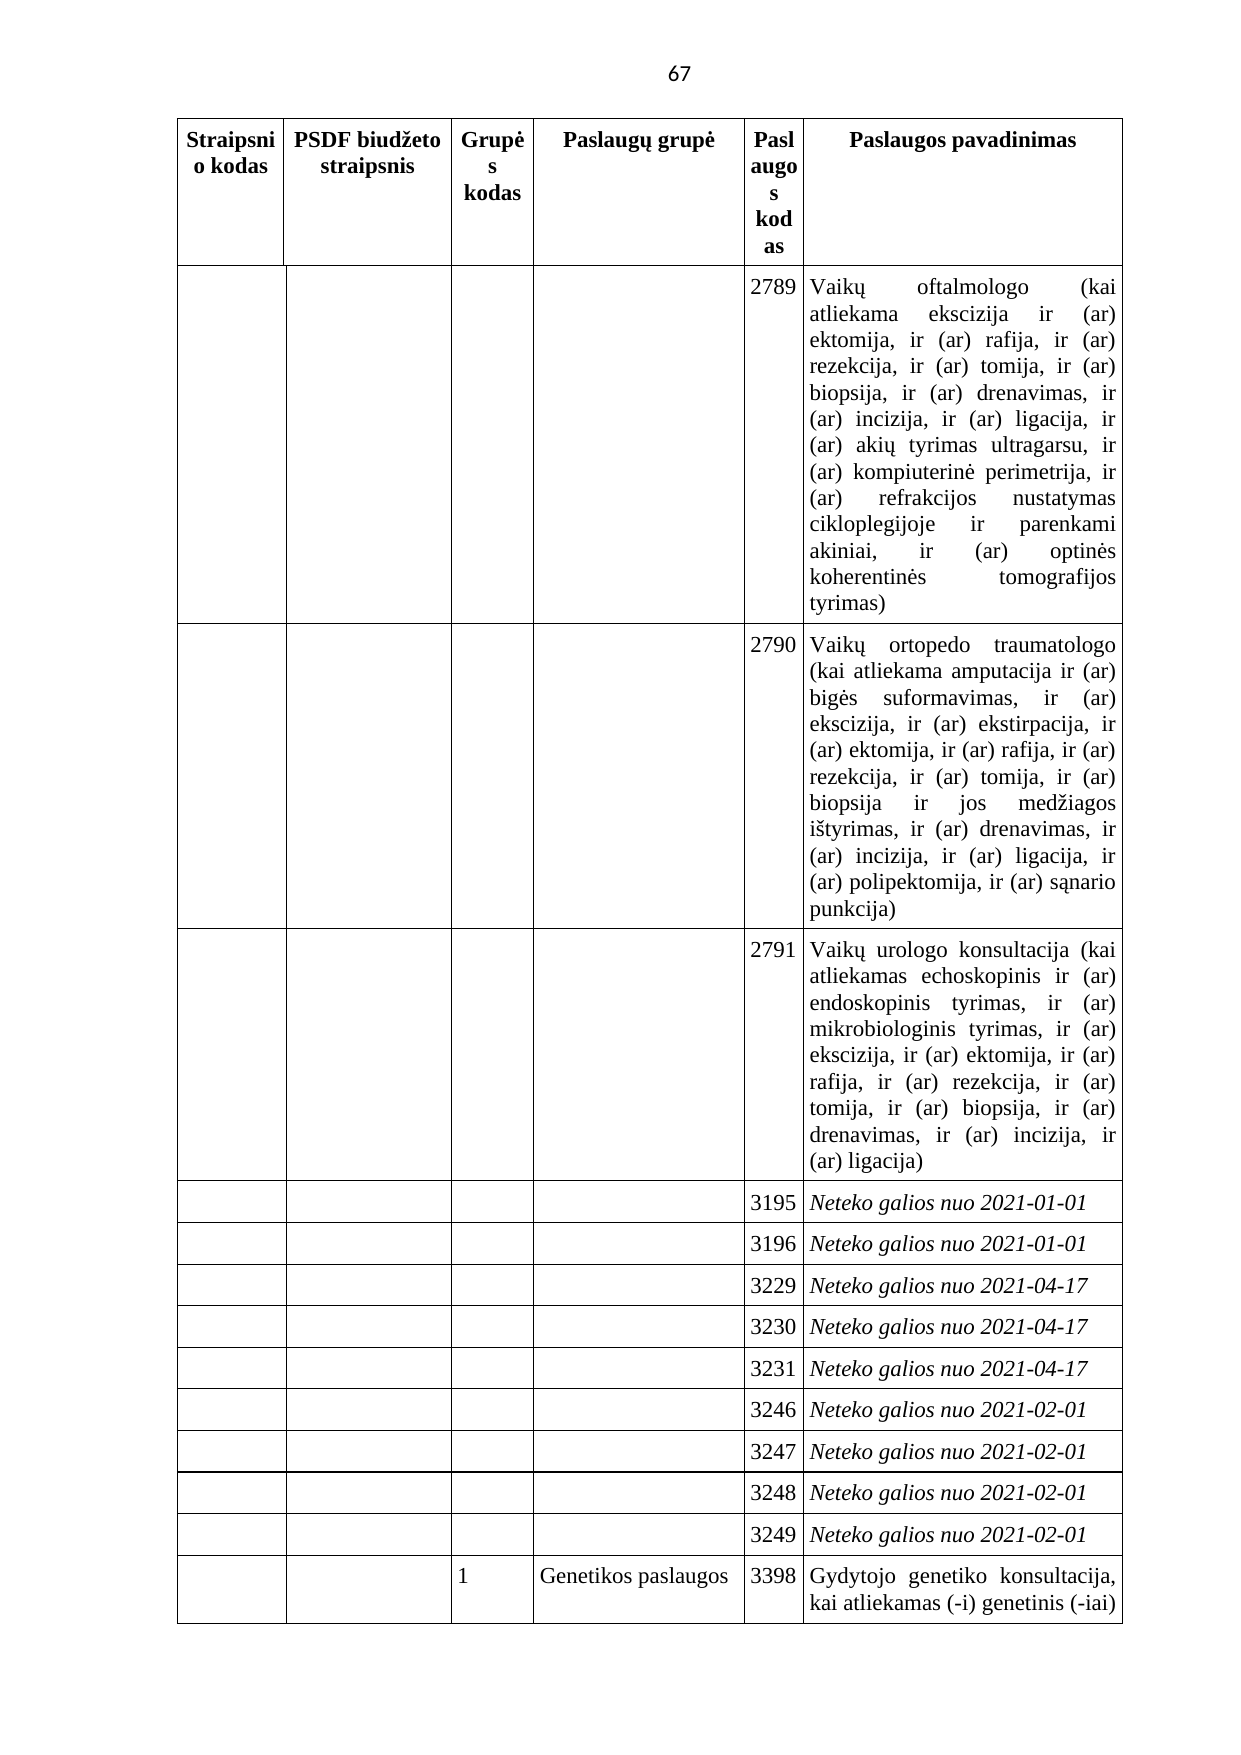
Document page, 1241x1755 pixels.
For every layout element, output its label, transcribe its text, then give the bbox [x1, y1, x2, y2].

table_cell Neteko galios nuo 2021-02-01 [804, 1431, 1122, 1471]
table_cell [287, 1389, 451, 1430]
table_cell 3196 [745, 1223, 803, 1263]
table_cell [452, 624, 533, 928]
table_cell [287, 929, 451, 1180]
table_cell [287, 1265, 451, 1305]
table_cell [534, 1389, 744, 1430]
table_cell [534, 1514, 744, 1554]
table_cell 2789 [745, 266, 803, 623]
table_cell [178, 1389, 286, 1430]
table_cell [178, 1431, 286, 1471]
table_cell 3229 [745, 1265, 803, 1305]
table_cell [452, 1514, 533, 1554]
table_cell [452, 266, 533, 623]
table_cell Vaikų oftalmologo (kai atliekama ekscizija ir (ar) ektomija, ir (ar) rafija, ir (ar) rezekcija, ir (ar) tomija, ir (ar) biopsija, ir (ar) drenavimas, ir (ar) incizija, ir (ar) ligacija, ir (ar) akių tyrimas ultragarsu, ir (ar) kompiuterinė perimetrija, ir (ar) refrakcijos nustatymas cikloplegijoje ir parenkami akiniai, ir (ar) optinės koherentinės tomografijos tyrimas) [804, 266, 1122, 623]
table_cell [287, 266, 451, 623]
table_cell 3231 [745, 1348, 803, 1388]
table_cell [178, 1223, 286, 1263]
table_cell [178, 1181, 286, 1222]
table_cell [178, 1556, 286, 1622]
table_cell [452, 1389, 533, 1430]
table_header Straipsnio kodas [178, 119, 283, 265]
table_cell 3249 [745, 1514, 803, 1554]
table_cell [452, 1265, 533, 1305]
table_cell 3248 [745, 1473, 803, 1513]
table_cell Neteko galios nuo 2021-01-01 [804, 1181, 1122, 1222]
table_cell [178, 266, 286, 623]
table_cell [452, 1306, 533, 1347]
table_cell Genetikos paslaugos [534, 1556, 744, 1622]
table_cell 3246 [745, 1389, 803, 1430]
table_cell Neteko galios nuo 2021-02-01 [804, 1473, 1122, 1513]
table_cell Gydytojo genetiko konsultacija, kai atliekamas (-i) genetinis (-iai) [804, 1556, 1122, 1622]
table_cell Vaikų ortopedo traumatologo (kai atliekama amputacija ir (ar) bigės suformavimas, ir (ar) ekscizija, ir (ar) ekstirpacija, ir (ar) ektomija, ir (ar) rafija, ir (ar) rezekcija, ir (ar) tomija, ir (ar) biopsija ir jos medžiagos ištyrimas, ir (ar) drenavimas, ir (ar) incizija, ir (ar) ligacija, ir (ar) polipektomija, ir (ar) sąnario punkcija) [804, 624, 1122, 928]
table_cell [534, 1265, 744, 1305]
table_cell [178, 1348, 286, 1388]
table_cell [178, 624, 286, 928]
table_cell [534, 266, 744, 623]
table_header Grupės kodas [452, 119, 533, 265]
table_cell [452, 1181, 533, 1222]
table_cell [534, 1181, 744, 1222]
table_cell Vaikų urologo konsultacija (kai atliekamas echoskopinis ir (ar) endoskopinis tyrimas, ir (ar) mikrobiologinis tyrimas, ir (ar) ekscizija, ir (ar) ektomija, ir (ar) rafija, ir (ar) rezekcija, ir (ar) tomija, ir (ar) biopsija, ir (ar) drenavimas, ir (ar) incizija, ir (ar) ligacija) [804, 929, 1122, 1180]
table_cell [534, 1348, 744, 1388]
table_cell 3247 [745, 1431, 803, 1471]
table_cell [287, 1181, 451, 1222]
table_header Paslaugos pavadinimas [804, 119, 1122, 265]
table_cell [534, 1431, 744, 1471]
table_cell 3230 [745, 1306, 803, 1347]
table_cell Neteko galios nuo 2021-02-01 [804, 1514, 1122, 1554]
table_header PSDF biudžeto straipsnis [284, 119, 451, 265]
table_cell [287, 1348, 451, 1388]
table_cell 1 [452, 1556, 533, 1622]
table_cell [452, 1473, 533, 1513]
table_cell [534, 1306, 744, 1347]
table_cell [287, 1556, 451, 1622]
table_cell 2791 [745, 929, 803, 1180]
table_cell Neteko galios nuo 2021-04-17 [804, 1306, 1122, 1347]
table_cell [452, 1348, 533, 1388]
table_cell Neteko galios nuo 2021-01-01 [804, 1223, 1122, 1263]
table_cell [452, 929, 533, 1180]
table_cell 3195 [745, 1181, 803, 1222]
table_cell [178, 1265, 286, 1305]
table_cell Neteko galios nuo 2021-04-17 [804, 1348, 1122, 1388]
table_cell 2790 [745, 624, 803, 928]
table_cell [534, 1473, 744, 1513]
table_cell Neteko galios nuo 2021-02-01 [804, 1389, 1122, 1430]
table_cell [452, 1223, 533, 1263]
table_cell [178, 1306, 286, 1347]
table_cell [287, 1473, 451, 1513]
table_cell [452, 1431, 533, 1471]
table_cell [178, 1473, 286, 1513]
table_cell [287, 624, 451, 928]
table_cell [178, 1514, 286, 1554]
table_cell 3398 [745, 1556, 803, 1622]
table_cell [287, 1223, 451, 1263]
table_cell [287, 1431, 451, 1471]
table_cell [534, 1223, 744, 1263]
table_cell [287, 1306, 451, 1347]
table_header Paslaugų grupė [534, 119, 744, 265]
table_cell [287, 1514, 451, 1554]
table_cell Neteko galios nuo 2021-04-17 [804, 1265, 1122, 1305]
table_cell [534, 624, 744, 928]
table_cell [534, 929, 744, 1180]
table_cell [178, 929, 286, 1180]
table_header Paslaugos kodas [745, 119, 803, 265]
